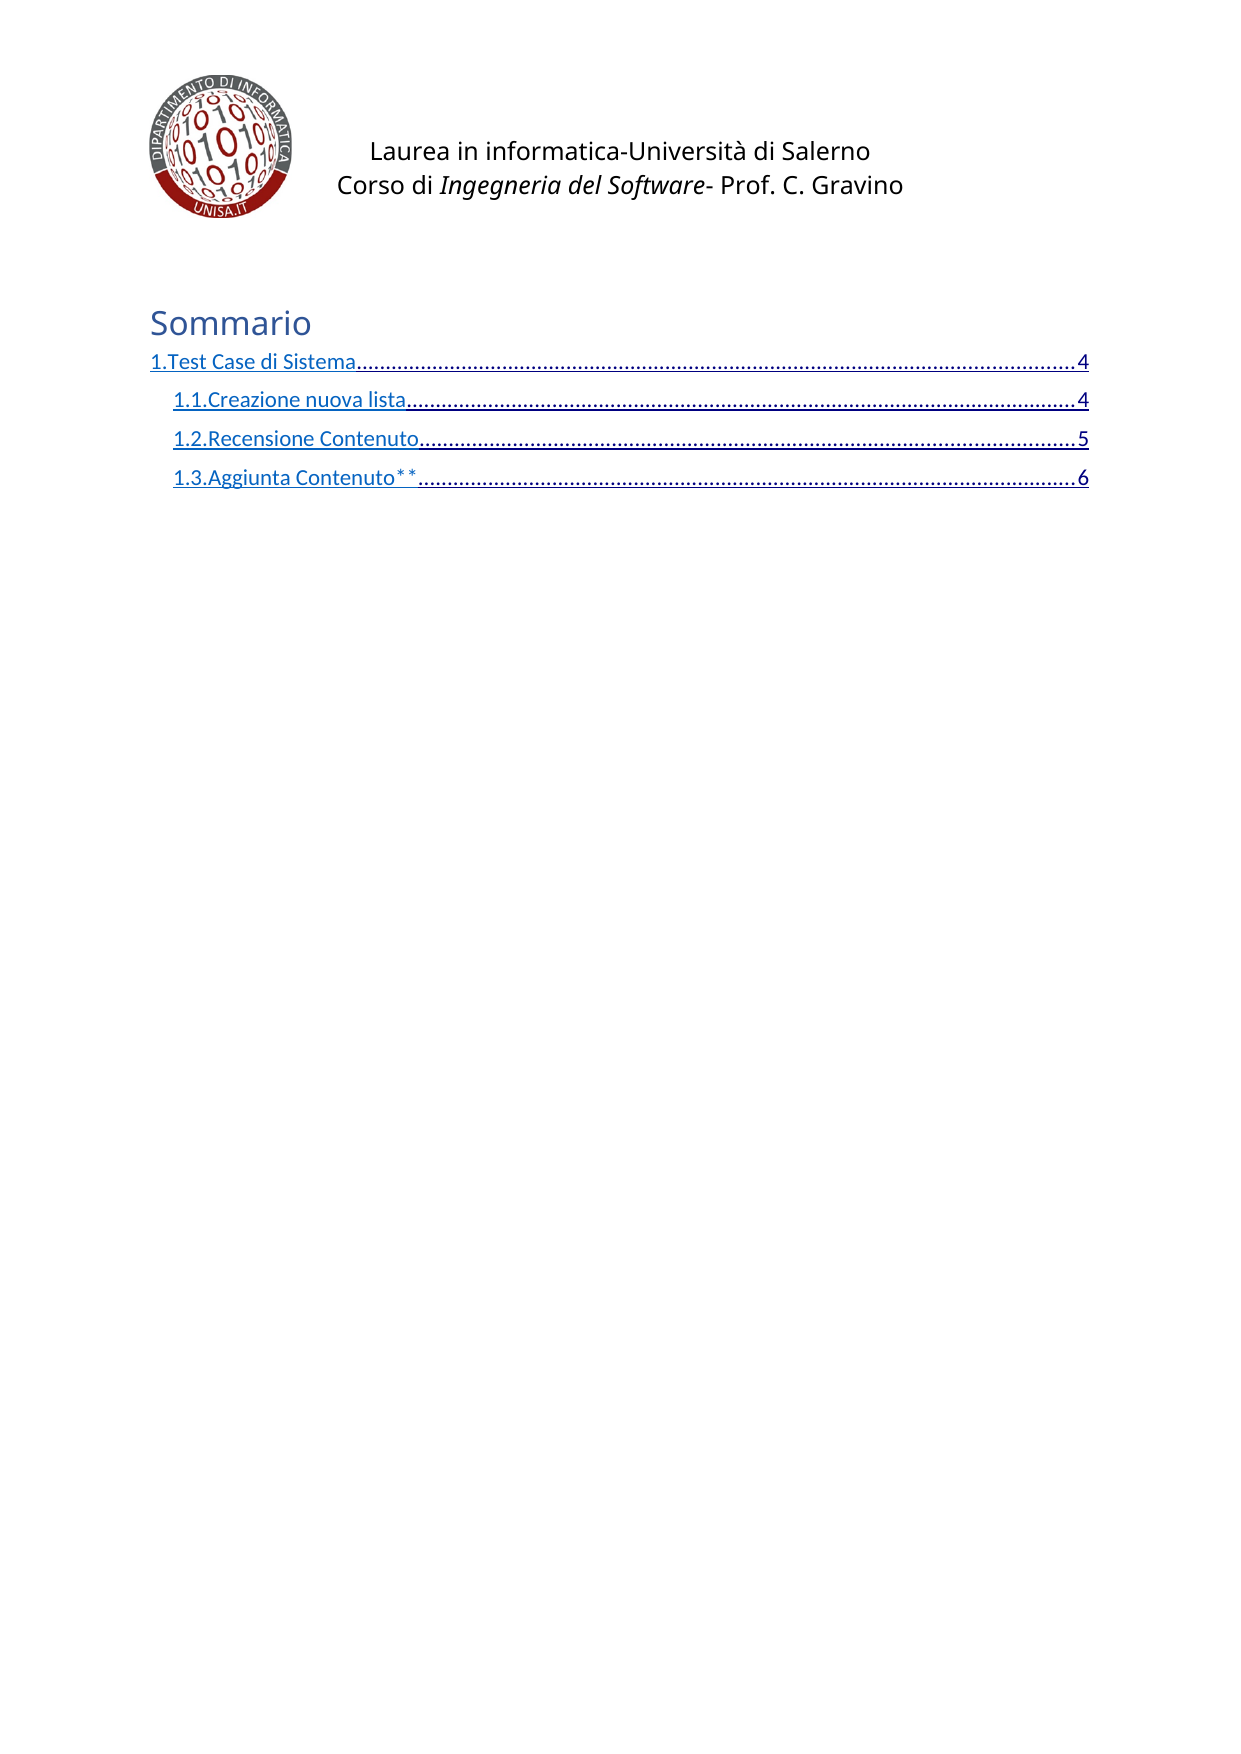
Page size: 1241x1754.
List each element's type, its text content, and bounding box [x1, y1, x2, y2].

text 1.3. Aggiunta Contenuto** 6 [173, 463, 1090, 491]
text 1. Test Case di Sistema 4 [150, 347, 1090, 375]
text Sommario [150, 299, 1090, 345]
text 1.1. Creazione nuova lista 4 [173, 385, 1090, 413]
text 1.2. Recensione Contenuto 5 [173, 424, 1090, 452]
